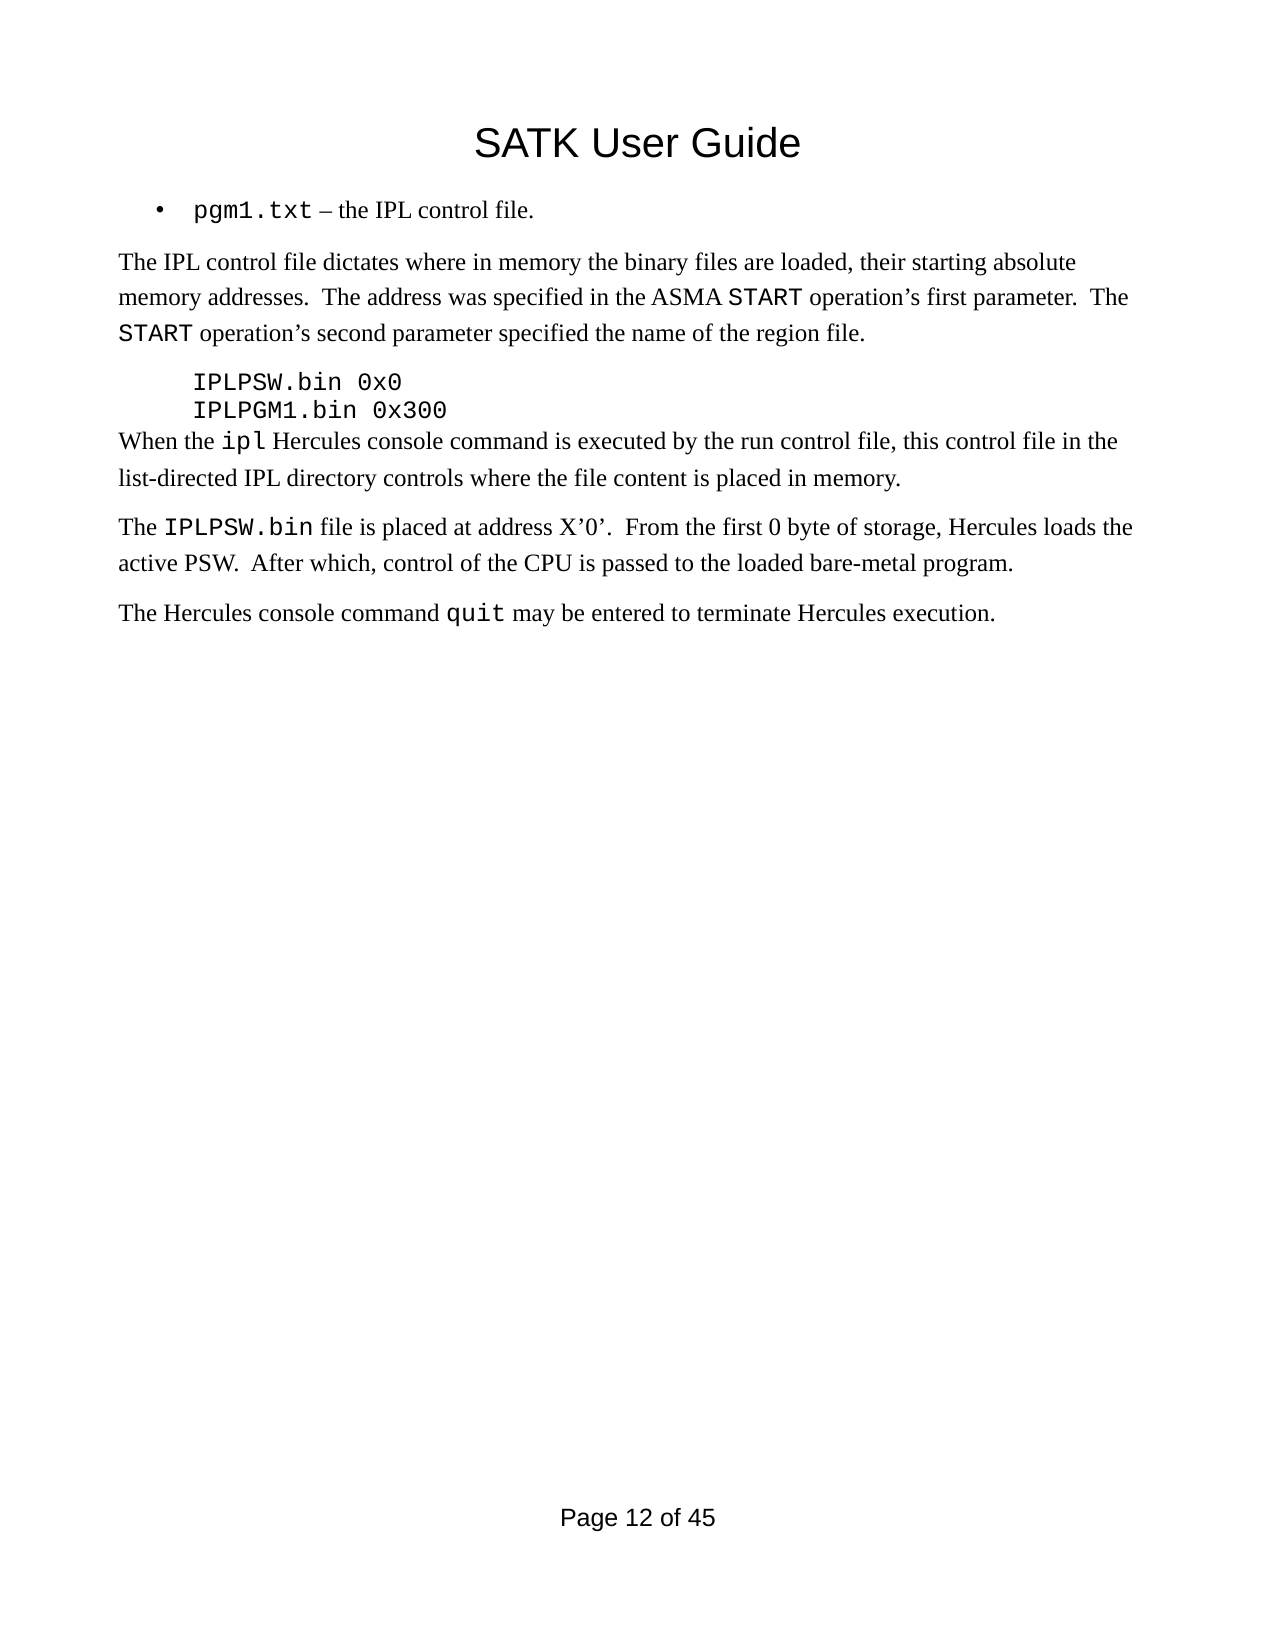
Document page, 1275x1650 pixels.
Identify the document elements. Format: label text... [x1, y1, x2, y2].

text IPLPGM1.bin 0x300 [192, 398, 1157, 426]
text When the ipl Hercules console command is executed by the run control file, this control file in the list-directed IPL directory controls where the file content is placed in memory. [118, 426, 1157, 492]
text The IPLPSW.bin file is placed at address X’0’. From the first 0 byte of storage, Hercules loads the active PSW. After which, control of the CPU is passed to the loaded bare-metal program. [118, 512, 1157, 577]
text The Hercules console command quit may be entered to terminate Hercules execution. [118, 598, 1157, 628]
text IPLPSW.bin 0x0 [192, 370, 1157, 398]
list pgm1.txt – the IPL control file. [156, 196, 1157, 226]
text The IPL control file dictates where in memory the binary files are loaded, their starting absolute memory addresses. The address was specified in the ASMA START operation’s first parameter. The START operation’s second parameter specified the name of the region file. [118, 247, 1157, 349]
